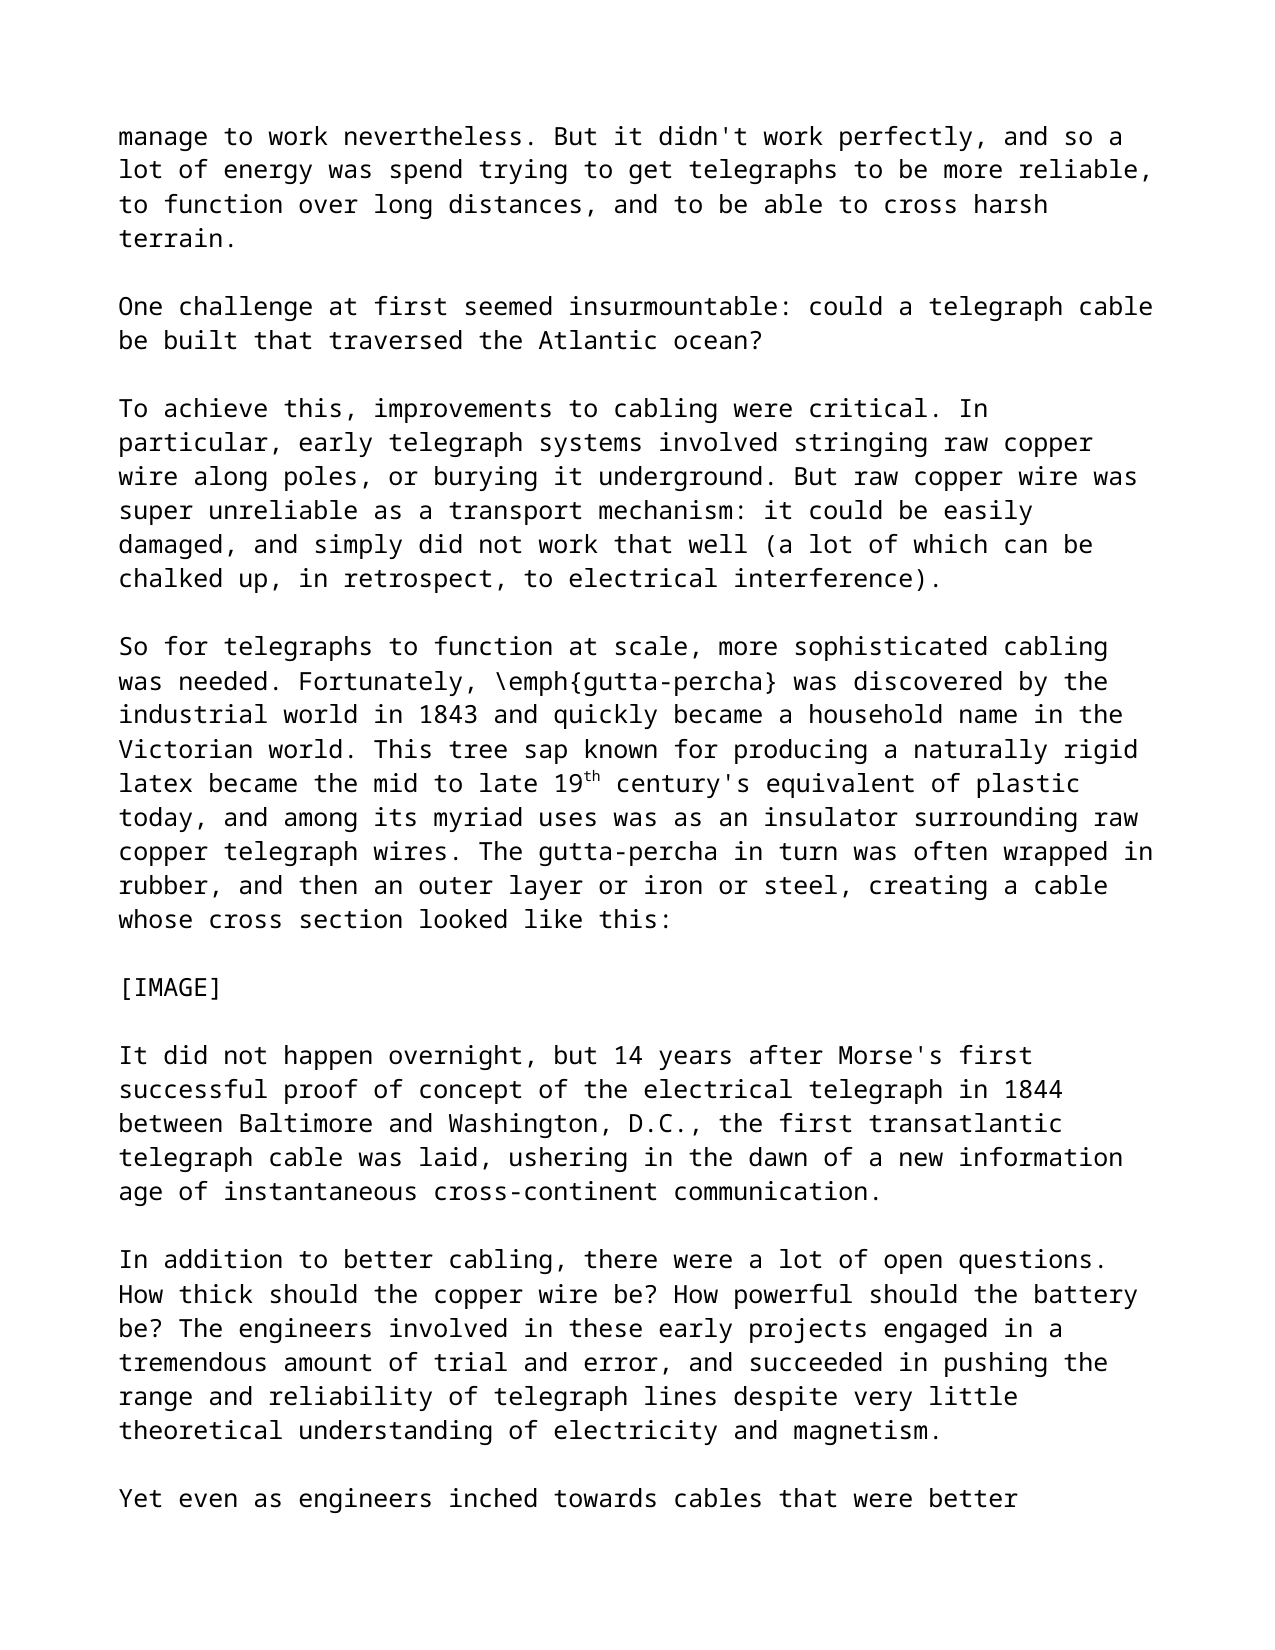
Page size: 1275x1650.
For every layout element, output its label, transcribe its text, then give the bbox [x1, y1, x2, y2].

text It did not happen overnight, but 14 years after Morse's first successful proof of concept of the electrical telegraph in 1844 between Baltimore and Washington, D.C., the first transatlantic telegraph cable was laid, ushering in the dawn of a new information age of instantaneous cross-continent communication. [118, 1038, 1157, 1208]
text So for telegraphs to function at scale, more sophisticated cabling was needed. Fortunately, \emph{gutta-percha} was discovered by the industrial world in 1843 and quickly became a household name in the Victorian world. This tree sap known for producing a naturally rigid latex became the mid to late 19th century's equivalent of plastic today, and among its myriad uses was as an insulator surrounding raw copper telegraph wires. The gutta-percha in turn was often wrapped in rubber, and then an outer layer or iron or steel, creating a cable whose cross section looked like this: [118, 629, 1157, 936]
text To achieve this, improvements to cabling were critical. In particular, early telegraph systems involved stringing raw copper wire along poles, or burying it underground. But raw copper wire was super unreliable as a transport mechanism: it could be easily damaged, and simply did not work that well (a lot of which can be chalked up, in retrospect, to electrical interference). [118, 391, 1157, 595]
text One challenge at first seemed insurmountable: could a telegraph cable be built that traversed the Atlantic ocean? [118, 288, 1157, 357]
text manage to work nevertheless. But it didn't work perfectly, and so a lot of energy was spend trying to get telegraphs to be more reliable, to function over long distances, and to be able to cross harsh terrain. [118, 118, 1157, 254]
text [IMAGE] [118, 970, 1157, 1004]
text In addition to better cabling, there were a lot of open questions. How thick should the copper wire be? How powerful should the battery be? The engineers involved in these early projects engaged in a tremendous amount of trial and error, and succeeded in pushing the range and reliability of telegraph lines despite very little theoretical understanding of electricity and magnetism. [118, 1242, 1157, 1447]
text Yet even as engineers inched towards cables that were better [118, 1481, 1157, 1515]
